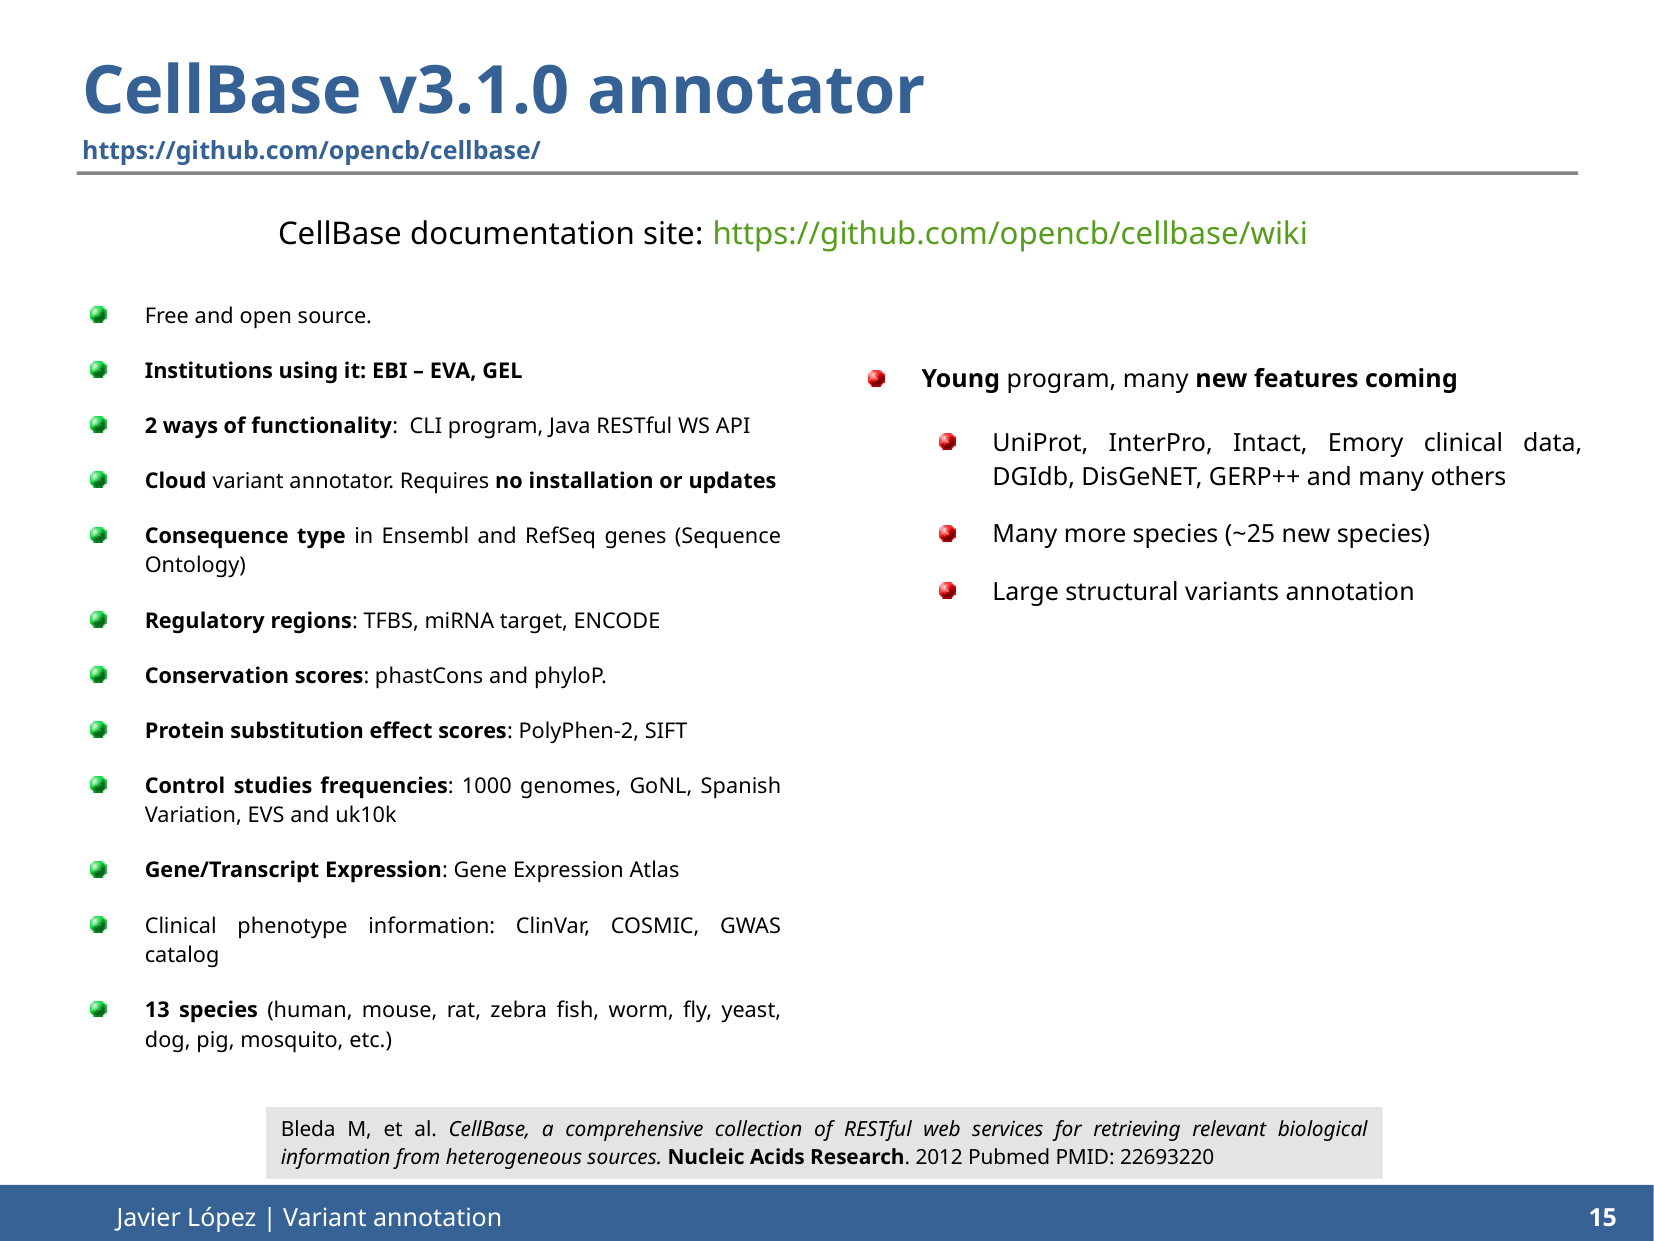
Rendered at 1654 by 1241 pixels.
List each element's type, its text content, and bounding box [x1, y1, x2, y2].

list Free and open source. Institutions using it: EBI – EVA, GEL 2 ways of functionality: CLI program, Java RESTful WS API Cloud variant annotator. Requires no installation or updates Consequence type in Ensembl and RefSeq genes (Sequence Ontology) Regulatory regions: TFBS, miRNA target, ENCODE Conservation scores: phastCons and phyloP. Protein substitution effect scores: PolyPhen-2, SIFT Control studies frequencies: 1000 genomes, GoNL, Spanish Variation, EVS and uk10k Gene/Transcript Expression: Gene Expression Atlas Clinical phenotype information: ClinVar, COSMIC, GWAS catalog 13 species (human, mouse, rat, zebra fish, worm, fly, yeast, dog, pig, mosquito, etc.) [83, 299, 782, 1067]
text_box CellBase documentation site: https://github.com/opencb/cellbase/wiki [263, 203, 1308, 255]
title CellBase v3.1.0 annotator https://github.com/opencb/cellbase/ [82, 51, 1571, 158]
text_box Bleda M, et al. CellBase, a comprehensive collection of RESTful web services for retrieving relevant biological information from heterogeneous sources. Nucleic Acids Research. 2012 Pubmed PMID: 22693220 [266, 1107, 1383, 1171]
list Young program, many new features coming UniProt, InterPro, Intact, Emory clinical data, DGIdb, DisGeNET, GERP++ and many others Many more species (~25 new species) Large structural variants annotation [850, 361, 1584, 879]
picture [74, 170, 1580, 175]
